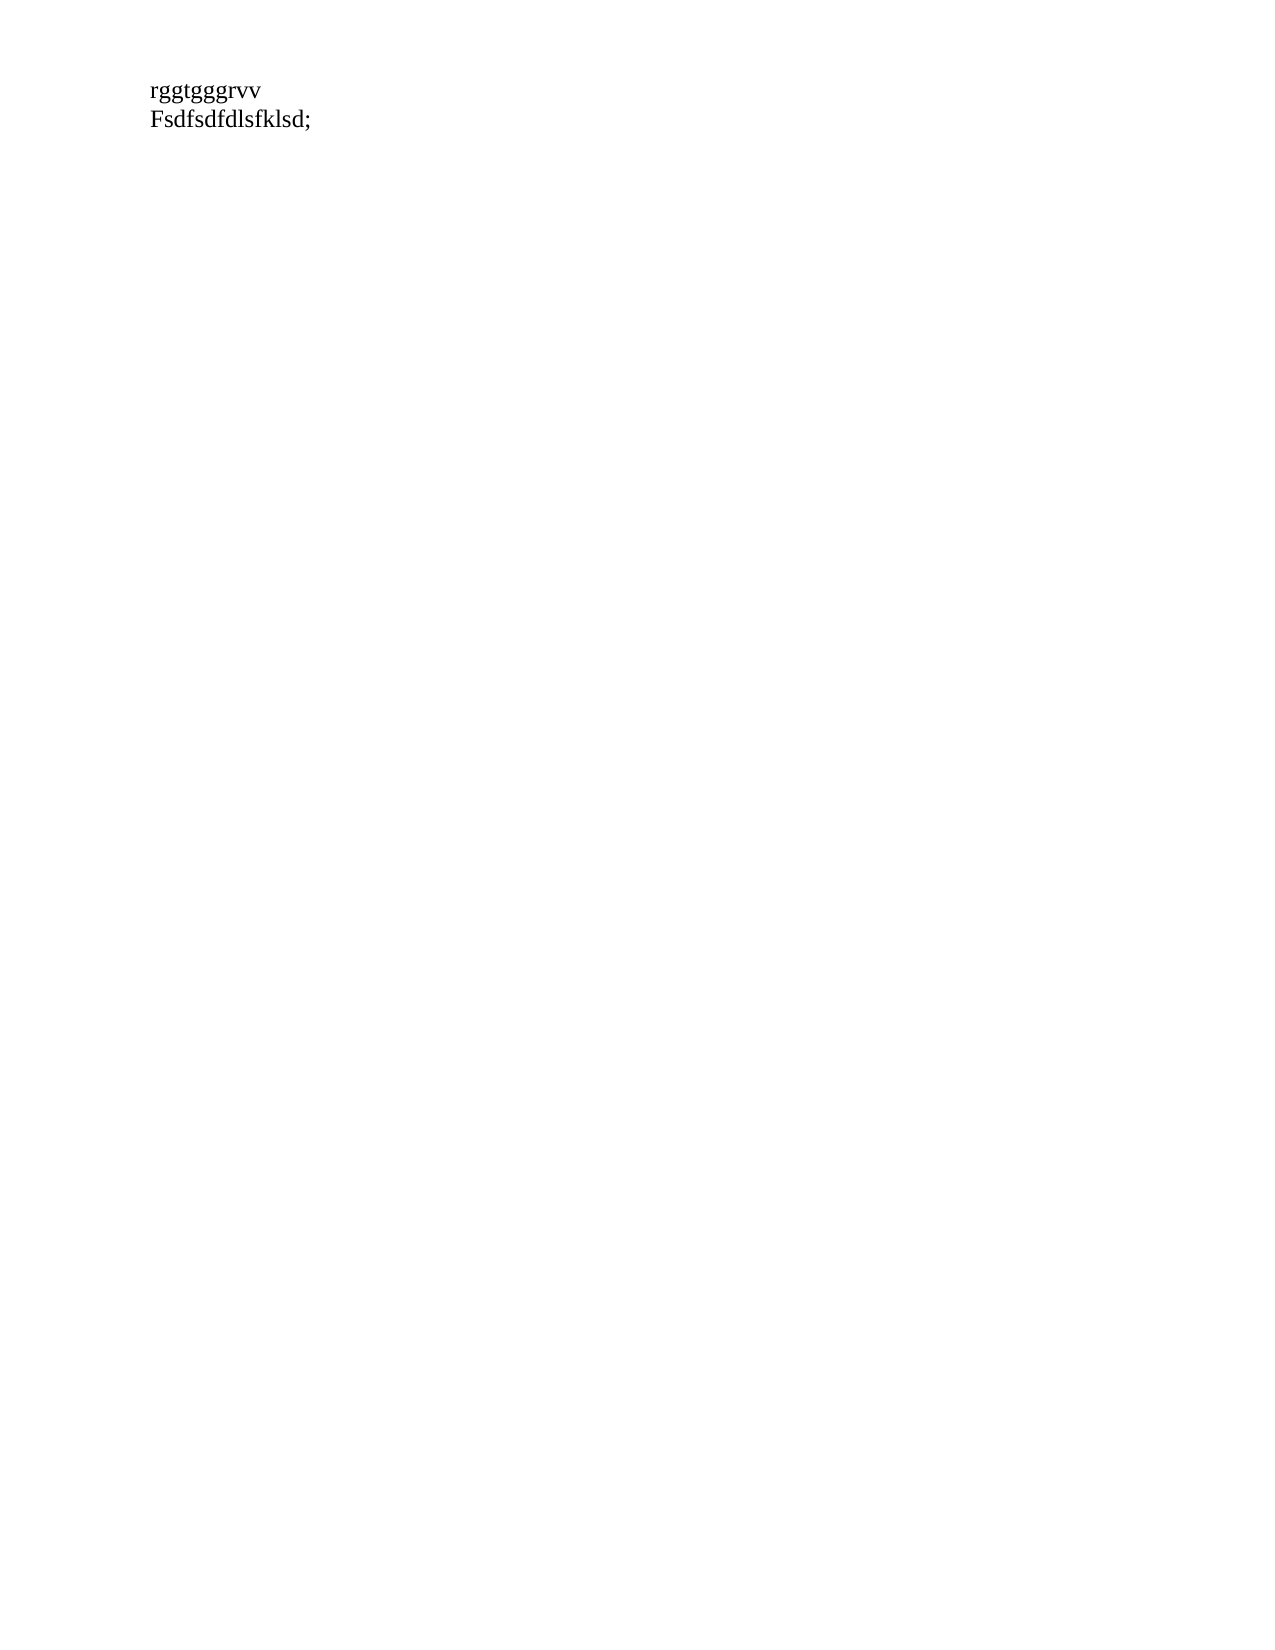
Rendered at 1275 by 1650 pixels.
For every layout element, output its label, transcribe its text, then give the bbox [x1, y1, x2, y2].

text Fsdfsdfdlsfklsd; [150, 104, 1125, 132]
text rggtgggrvv [150, 75, 1125, 104]
